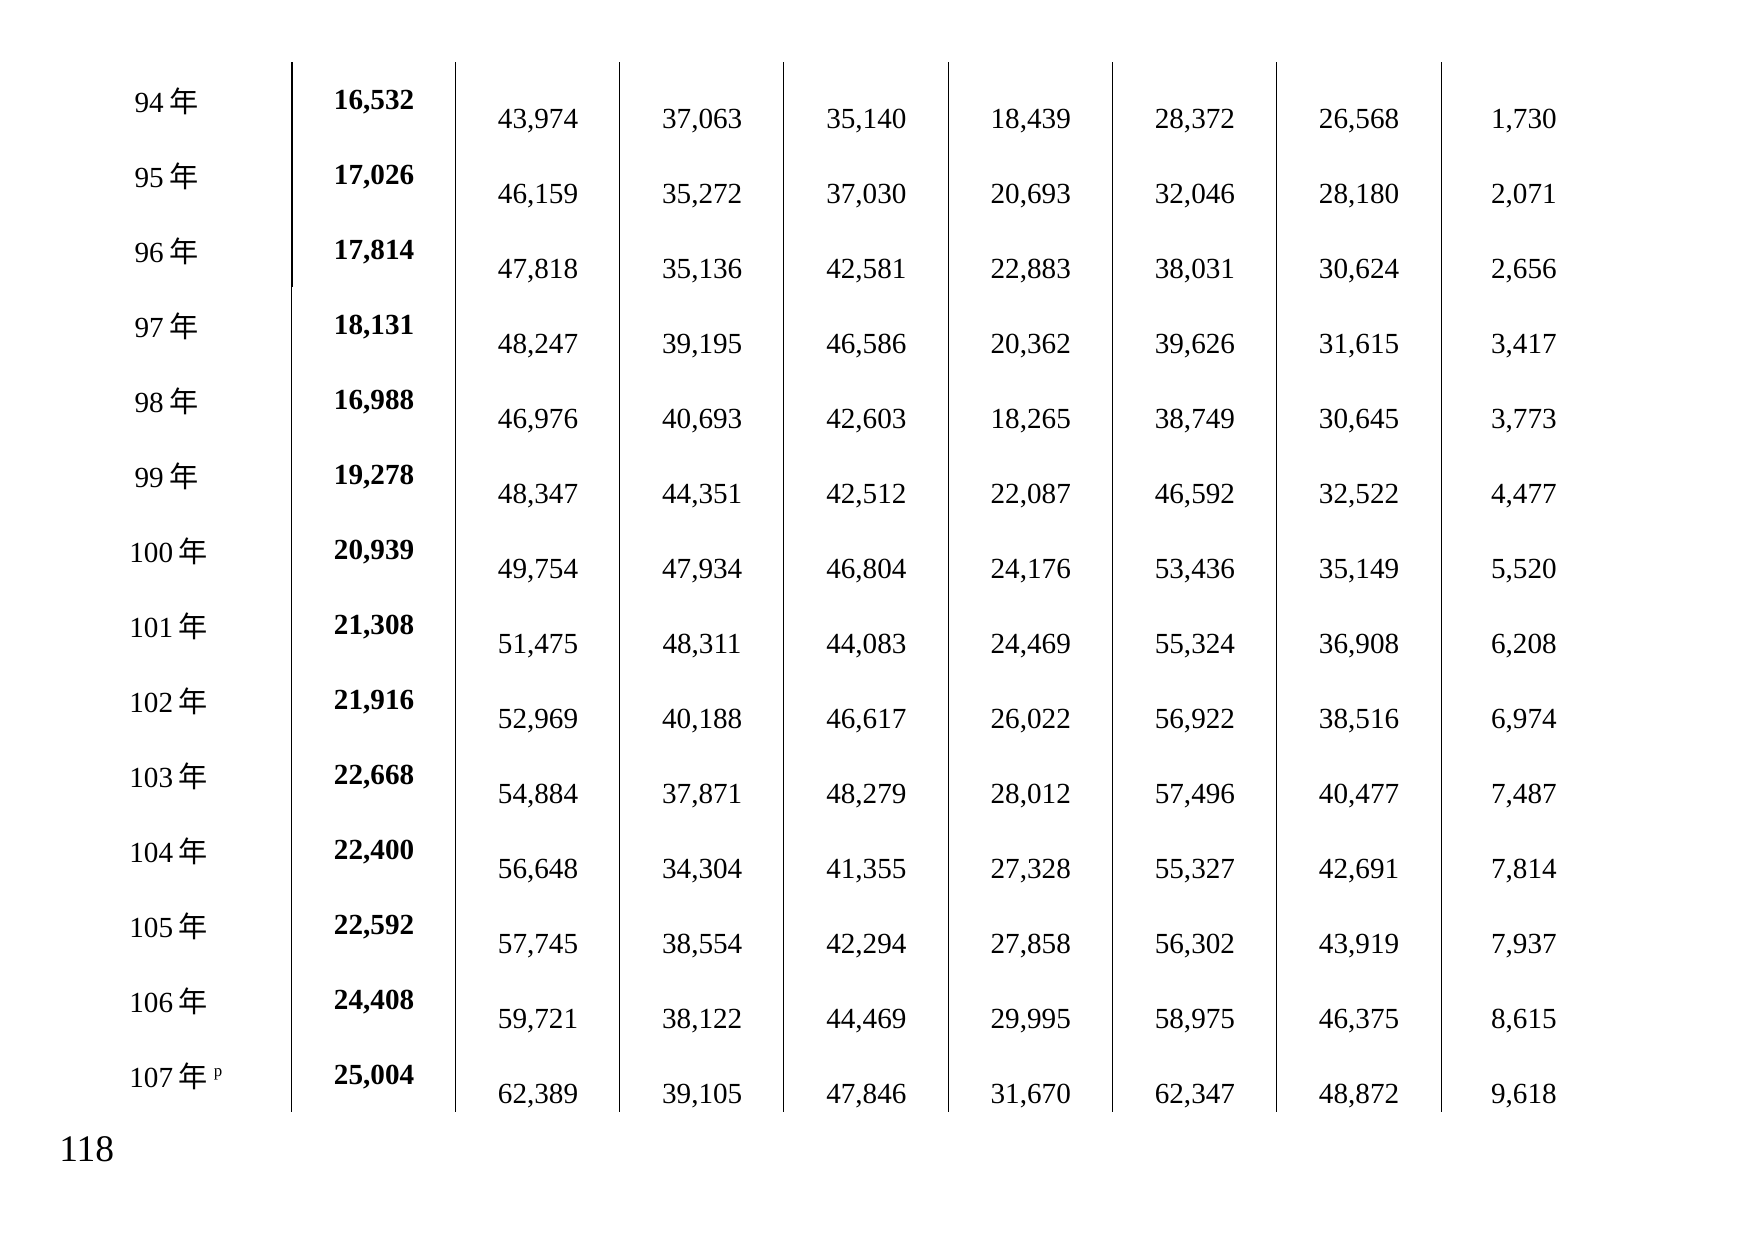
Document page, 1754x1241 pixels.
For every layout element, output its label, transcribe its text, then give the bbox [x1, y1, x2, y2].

table_cell 22,087 [949, 437, 1112, 512]
table_cell 48,279 [784, 737, 948, 812]
table_cell 18,439 [949, 62, 1112, 137]
table_cell 43,974 [456, 62, 619, 137]
table_cell 62,389 [456, 1037, 619, 1112]
table_cell 42,294 [784, 887, 948, 962]
table_cell 48,347 [456, 437, 619, 512]
table_cell 30,624 [1277, 212, 1441, 287]
table_cell 31,670 [949, 1037, 1112, 1112]
table_cell 26,022 [949, 662, 1112, 737]
table_cell 48,872 [1277, 1037, 1441, 1112]
table_cell 18,131 [292, 287, 455, 362]
table_cell 56,648 [456, 812, 619, 887]
table_cell 3,417 [1442, 287, 1606, 362]
table_cell 46,804 [784, 512, 948, 587]
table_cell 17,814 [293, 212, 455, 287]
table_cell 46,617 [784, 662, 948, 737]
table_cell 55,324 [1113, 587, 1276, 662]
table_cell 19,278 [292, 437, 455, 512]
table_cell 25,004 [292, 1037, 455, 1112]
table_cell 42,603 [784, 362, 948, 437]
table_cell 27,858 [949, 887, 1112, 962]
table_cell 38,516 [1277, 662, 1441, 737]
table_cell 107年p [89, 1037, 291, 1112]
table_cell 2,071 [1442, 137, 1606, 212]
table_cell 4,477 [1442, 437, 1606, 512]
table_cell 57,745 [456, 887, 619, 962]
table_cell 46,375 [1277, 962, 1441, 1037]
table_cell 55,327 [1113, 812, 1276, 887]
table_cell 47,846 [784, 1037, 948, 1112]
table_cell 17,026 [293, 137, 455, 212]
table_cell 5,520 [1442, 512, 1606, 587]
table_cell 20,362 [949, 287, 1112, 362]
table_cell 97年 [89, 287, 291, 362]
table_cell 39,195 [620, 287, 783, 362]
table_cell 21,916 [292, 662, 455, 737]
table_cell 43,919 [1277, 887, 1441, 962]
table_cell 36,908 [1277, 587, 1441, 662]
table_cell 7,814 [1442, 812, 1606, 887]
table_cell 35,136 [620, 212, 783, 287]
table_cell 32,522 [1277, 437, 1441, 512]
table_cell 100年 [89, 512, 291, 587]
table_cell 52,969 [456, 662, 619, 737]
table_cell 103年 [89, 737, 291, 812]
table_cell 35,272 [620, 137, 783, 212]
table_cell 8,615 [1442, 962, 1606, 1037]
table_cell 104年 [89, 812, 291, 887]
table_cell 38,749 [1113, 362, 1276, 437]
table_cell 102年 [89, 662, 291, 737]
table_cell 95年 [89, 137, 291, 212]
table_cell 105年 [89, 887, 291, 962]
table_cell 18,265 [949, 362, 1112, 437]
table_cell 2,656 [1442, 212, 1606, 287]
table_cell 42,512 [784, 437, 948, 512]
table_cell 29,995 [949, 962, 1112, 1037]
table_cell 40,693 [620, 362, 783, 437]
table_cell 35,140 [784, 62, 948, 137]
table_cell 39,105 [620, 1037, 783, 1112]
table_cell 62,347 [1113, 1037, 1276, 1112]
table_cell 24,408 [292, 962, 455, 1037]
table_cell 7,937 [1442, 887, 1606, 962]
table_cell 20,693 [949, 137, 1112, 212]
table_cell 98年 [89, 362, 291, 437]
table_cell 24,469 [949, 587, 1112, 662]
table_cell 54,884 [456, 737, 619, 812]
table_cell 101年 [89, 587, 291, 662]
table_cell 20,939 [292, 512, 455, 587]
table_cell 41,355 [784, 812, 948, 887]
table_cell 31,615 [1277, 287, 1441, 362]
table_cell 44,083 [784, 587, 948, 662]
table_cell 3,773 [1442, 362, 1606, 437]
table_cell 56,302 [1113, 887, 1276, 962]
table_cell 26,568 [1277, 62, 1441, 137]
table_cell 57,496 [1113, 737, 1276, 812]
table_cell 22,592 [292, 887, 455, 962]
table_cell 46,159 [456, 137, 619, 212]
table_cell 21,308 [292, 587, 455, 662]
table_cell 38,122 [620, 962, 783, 1037]
table_cell 28,180 [1277, 137, 1441, 212]
table_cell 1,730 [1442, 62, 1606, 137]
table_cell 48,311 [620, 587, 783, 662]
table_cell 39,626 [1113, 287, 1276, 362]
table_cell 56,922 [1113, 662, 1276, 737]
table_cell 58,975 [1113, 962, 1276, 1037]
table_cell 51,475 [456, 587, 619, 662]
table_cell 53,436 [1113, 512, 1276, 587]
table_cell 46,976 [456, 362, 619, 437]
table_cell 42,581 [784, 212, 948, 287]
table_cell 59,721 [456, 962, 619, 1037]
table_cell 99年 [89, 437, 291, 512]
table_cell 22,400 [292, 812, 455, 887]
table_cell 46,592 [1113, 437, 1276, 512]
table_cell 38,031 [1113, 212, 1276, 287]
table_cell 7,487 [1442, 737, 1606, 812]
table_cell 27,328 [949, 812, 1112, 887]
table_cell 16,532 [293, 62, 455, 137]
table_cell 28,372 [1113, 62, 1276, 137]
table_cell 22,883 [949, 212, 1112, 287]
table_cell 44,469 [784, 962, 948, 1037]
table_cell 44,351 [620, 437, 783, 512]
table_cell 47,818 [456, 212, 619, 287]
table_cell 6,208 [1442, 587, 1606, 662]
table_cell 9,618 [1442, 1037, 1606, 1112]
table_cell 48,247 [456, 287, 619, 362]
table_cell 40,477 [1277, 737, 1441, 812]
table_cell 34,304 [620, 812, 783, 887]
table_cell 30,645 [1277, 362, 1441, 437]
table_cell 37,030 [784, 137, 948, 212]
table_cell 106年 [89, 962, 291, 1037]
table_cell 38,554 [620, 887, 783, 962]
table_cell 47,934 [620, 512, 783, 587]
table_cell 37,871 [620, 737, 783, 812]
table_cell 42,691 [1277, 812, 1441, 887]
table_cell 16,988 [292, 362, 455, 437]
table_cell 46,586 [784, 287, 948, 362]
table_cell 40,188 [620, 662, 783, 737]
table_cell 94年 [89, 62, 291, 137]
table_cell 49,754 [456, 512, 619, 587]
table_cell 22,668 [292, 737, 455, 812]
table_cell 37,063 [620, 62, 783, 137]
table_cell 24,176 [949, 512, 1112, 587]
table_cell 32,046 [1113, 137, 1276, 212]
table_cell 28,012 [949, 737, 1112, 812]
table_cell 96年 [89, 212, 291, 287]
table_cell 35,149 [1277, 512, 1441, 587]
table_cell 6,974 [1442, 662, 1606, 737]
